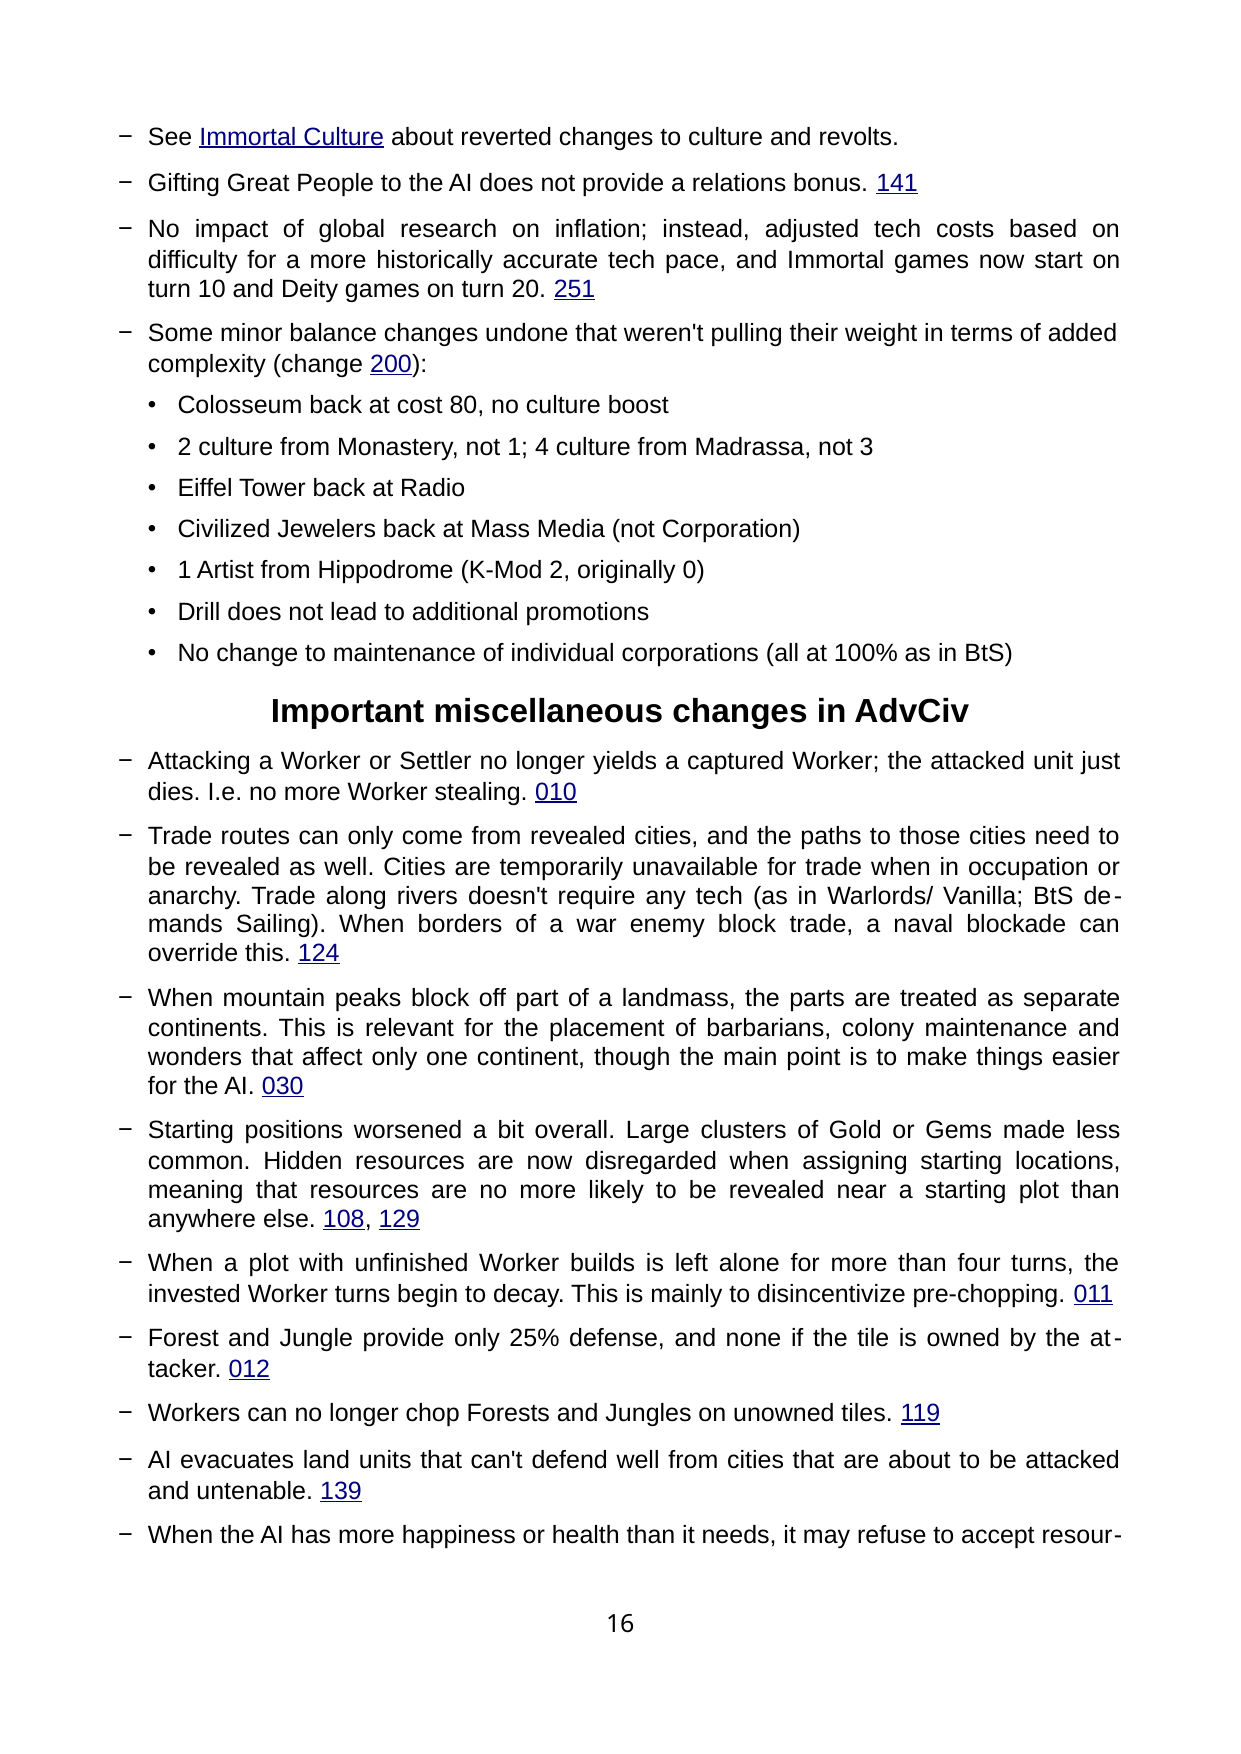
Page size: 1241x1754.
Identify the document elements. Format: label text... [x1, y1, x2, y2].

subtitle Important miscellaneous changes in AdvCiv [118, 692, 1122, 730]
list Colosseum back at cost 80, no culture boost [148, 390, 1122, 419]
list Eiffel Tower back at Radio [148, 473, 1122, 502]
list Drill does not lead to additional promotions [148, 596, 1122, 625]
list Gifting Great People to the AI does not provide a relations bonus. 141 [118, 164, 1122, 199]
list Forest and Jungle provide only 25% defense, and none if the tile is owned by the at­tacker. 012 [118, 1320, 1122, 1383]
list When the AI has more happiness or health than it needs, it may refuse to accept resour­ [118, 1517, 1122, 1551]
list Civilized Jewelers back at Mass Media (not Corporation) [148, 514, 1122, 543]
list AI evacuates land units that can't defend well from cities that are about to be attacked and untenable. 139 [118, 1442, 1122, 1504]
list Some minor balance changes undone that weren't pulling their weight in terms of added complexity (change 200): [118, 315, 1122, 378]
list Workers can no longer chop Forests and Jungles on unowned tiles. 119 [118, 1395, 1122, 1429]
list No impact of global research on inflation; instead, adjusted tech costs based on difficulty for a more historically accurate tech pace, and Immortal games now start on turn 10 and Deity games on turn 20. 251 [118, 211, 1122, 303]
list No change to maintenance of individual corporations (all at 100% as in BtS) [148, 638, 1122, 667]
list When a plot with unfinished Worker builds is left alone for more than four turns, the invested Worker turns begin to decay. This is mainly to disincentivize pre-chopping. 011 [118, 1245, 1122, 1307]
list 1 Artist from Hippodrome (K-Mod 2, originally 0) [148, 555, 1122, 584]
list Attacking a Worker or Settler no longer yields a captured Worker; the attacked unit just dies. I.e. no more Worker stealing. 010 [118, 742, 1122, 805]
list See Immortal Culture about reverted changes to culture and revolts. [118, 118, 1122, 152]
list When mountain peaks block off part of a landmass, the parts are treated as separate continents. This is relevant for the placement of barbarians, colony maintenance and wonders that affect only one continent, though the main point is to make things easier for the AI. 030 [118, 979, 1122, 1099]
list 2 culture from Monastery, not 1; 4 culture from Madrassa, not 3 [148, 431, 1122, 460]
list Starting positions worsened a bit overall. Large clusters of Gold or Gems made less common. Hidden resources are now disregarded when assigning starting locations, meaning that resources are no more likely to be revealed near a starting plot than anywhere else. 108, 129 [118, 1112, 1122, 1232]
list Trade routes can only come from revealed cities, and the paths to those cities need to be revealed as well. Cities are temporarily unavailable for trade when in occupation or anarchy. Trade along rivers doesn't require any tech (as in Warlords/ Vanilla; BtS de­mands Sailing). When borders of a war enemy block trade, a naval blockade can override this. 124 [118, 818, 1122, 967]
